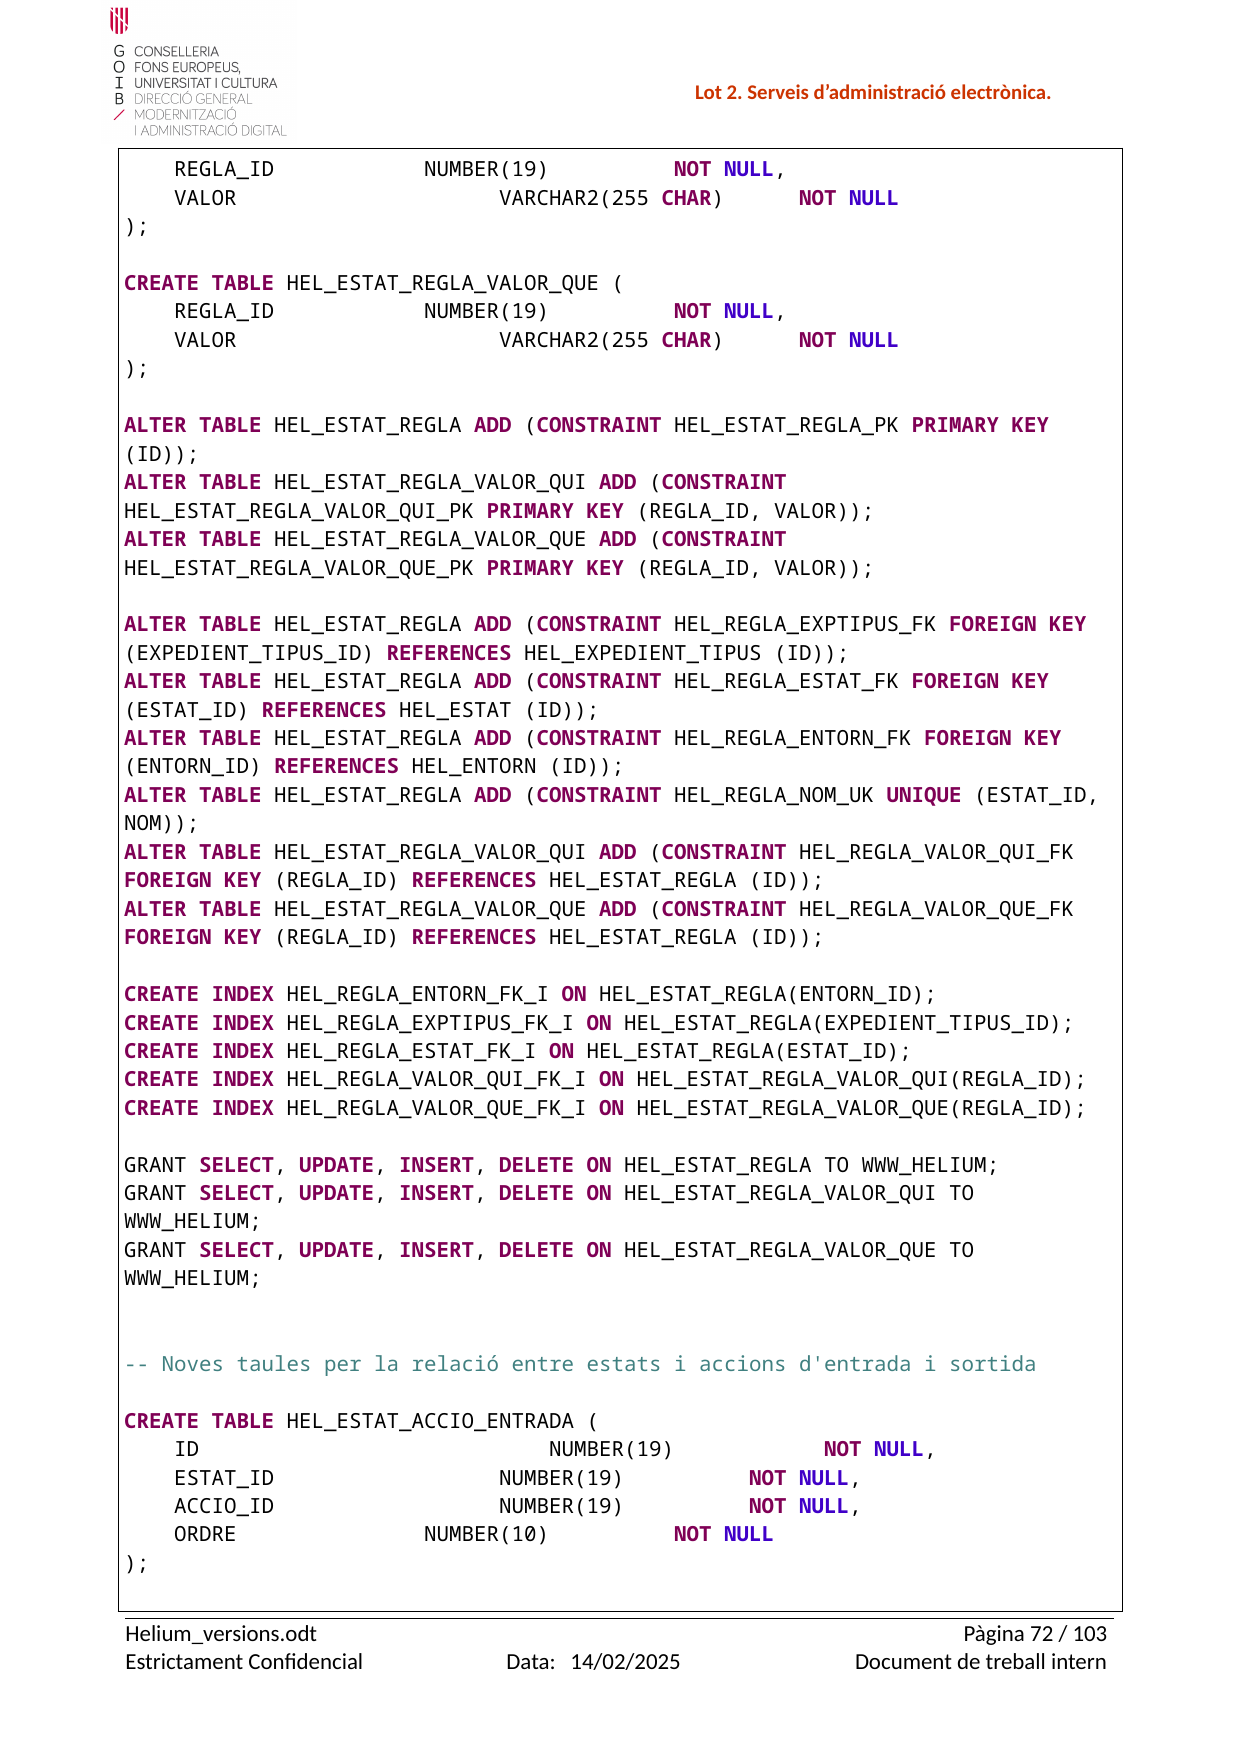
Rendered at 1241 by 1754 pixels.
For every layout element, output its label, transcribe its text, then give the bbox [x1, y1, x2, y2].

table_header REGLA_ID NUMBER(19) NOT NULL, VALOR VARCHAR2(255 CHAR) NOT NULL ); CREATE TABLE HEL_ESTAT_REGLA_VALOR_QUE ( REGLA_ID NUMBER(19) NOT NULL, VALOR VARCHAR2(255 CHAR) NOT NULL ); ALTER TABLE HEL_ESTAT_REGLA ADD (CONSTRAINT HEL_ESTAT_REGLA_PK PRIMARY KEY (ID)); ALTER TABLE HEL_ESTAT_REGLA_VALOR_QUI ADD (CONSTRAINT HEL_ESTAT_REGLA_VALOR_QUI_PK PRIMARY KEY (REGLA_ID, VALOR)); ALTER TABLE HEL_ESTAT_REGLA_VALOR_QUE ADD (CONSTRAINT HEL_ESTAT_REGLA_VALOR_QUE_PK PRIMARY KEY (REGLA_ID, VALOR)); ALTER TABLE HEL_ESTAT_REGLA ADD (CONSTRAINT HEL_REGLA_EXPTIPUS_FK FOREIGN KEY (EXPEDIENT_TIPUS_ID) REFERENCES HEL_EXPEDIENT_TIPUS (ID)); ALTER TABLE HEL_ESTAT_REGLA ADD (CONSTRAINT HEL_REGLA_ESTAT_FK FOREIGN KEY (ESTAT_ID) REFERENCES HEL_ESTAT (ID)); ALTER TABLE HEL_ESTAT_REGLA ADD (CONSTRAINT HEL_REGLA_ENTORN_FK FOREIGN KEY (ENTORN_ID) REFERENCES HEL_ENTORN (ID)); ALTER TABLE HEL_ESTAT_REGLA ADD (CONSTRAINT HEL_REGLA_NOM_UK UNIQUE (ESTAT_ID, NOM)); ALTER TABLE HEL_ESTAT_REGLA_VALOR_QUI ADD (CONSTRAINT HEL_REGLA_VALOR_QUI_FK FOREIGN KEY (REGLA_ID) REFERENCES HEL_ESTAT_REGLA (ID)); ALTER TABLE HEL_ESTAT_REGLA_VALOR_QUE ADD (CONSTRAINT HEL_REGLA_VALOR_QUE_FK FOREIGN KEY (REGLA_ID) REFERENCES HEL_ESTAT_REGLA (ID)); CREATE INDEX HEL_REGLA_ENTORN_FK_I ON HEL_ESTAT_REGLA(ENTORN_ID); CREATE INDEX HEL_REGLA_EXPTIPUS_FK_I ON HEL_ESTAT_REGLA(EXPEDIENT_TIPUS_ID); CREATE INDEX HEL_REGLA_ESTAT_FK_I ON HEL_ESTAT_REGLA(ESTAT_ID); CREATE INDEX HEL_REGLA_VALOR_QUI_FK_I ON HEL_ESTAT_REGLA_VALOR_QUI(REGLA_ID); CREATE INDEX HEL_REGLA_VALOR_QUE_FK_I ON HEL_ESTAT_REGLA_VALOR_QUE(REGLA_ID); GRANT SELECT, UPDATE, INSERT, DELETE ON HEL_ESTAT_REGLA TO WWW_HELIUM; GRANT SELECT, UPDATE, INSERT, DELETE ON HEL_ESTAT_REGLA_VALOR_QUI TO WWW_HELIUM; GRANT SELECT, UPDATE, INSERT, DELETE ON HEL_ESTAT_REGLA_VALOR_QUE TO WWW_HELIUM; -- Noves taules per la relació entre estats i accions d'entrada i sortida CREATE TABLE HEL_ESTAT_ACCIO_ENTRADA ( ID NUMBER(19) NOT NULL, ESTAT_ID NUMBER(19) NOT NULL, ACCIO_ID NUMBER(19) NOT NULL, ORDRE NUMBER(10) NOT NULL ); [119, 149, 1122, 1611]
picture [100, 0, 297, 144]
